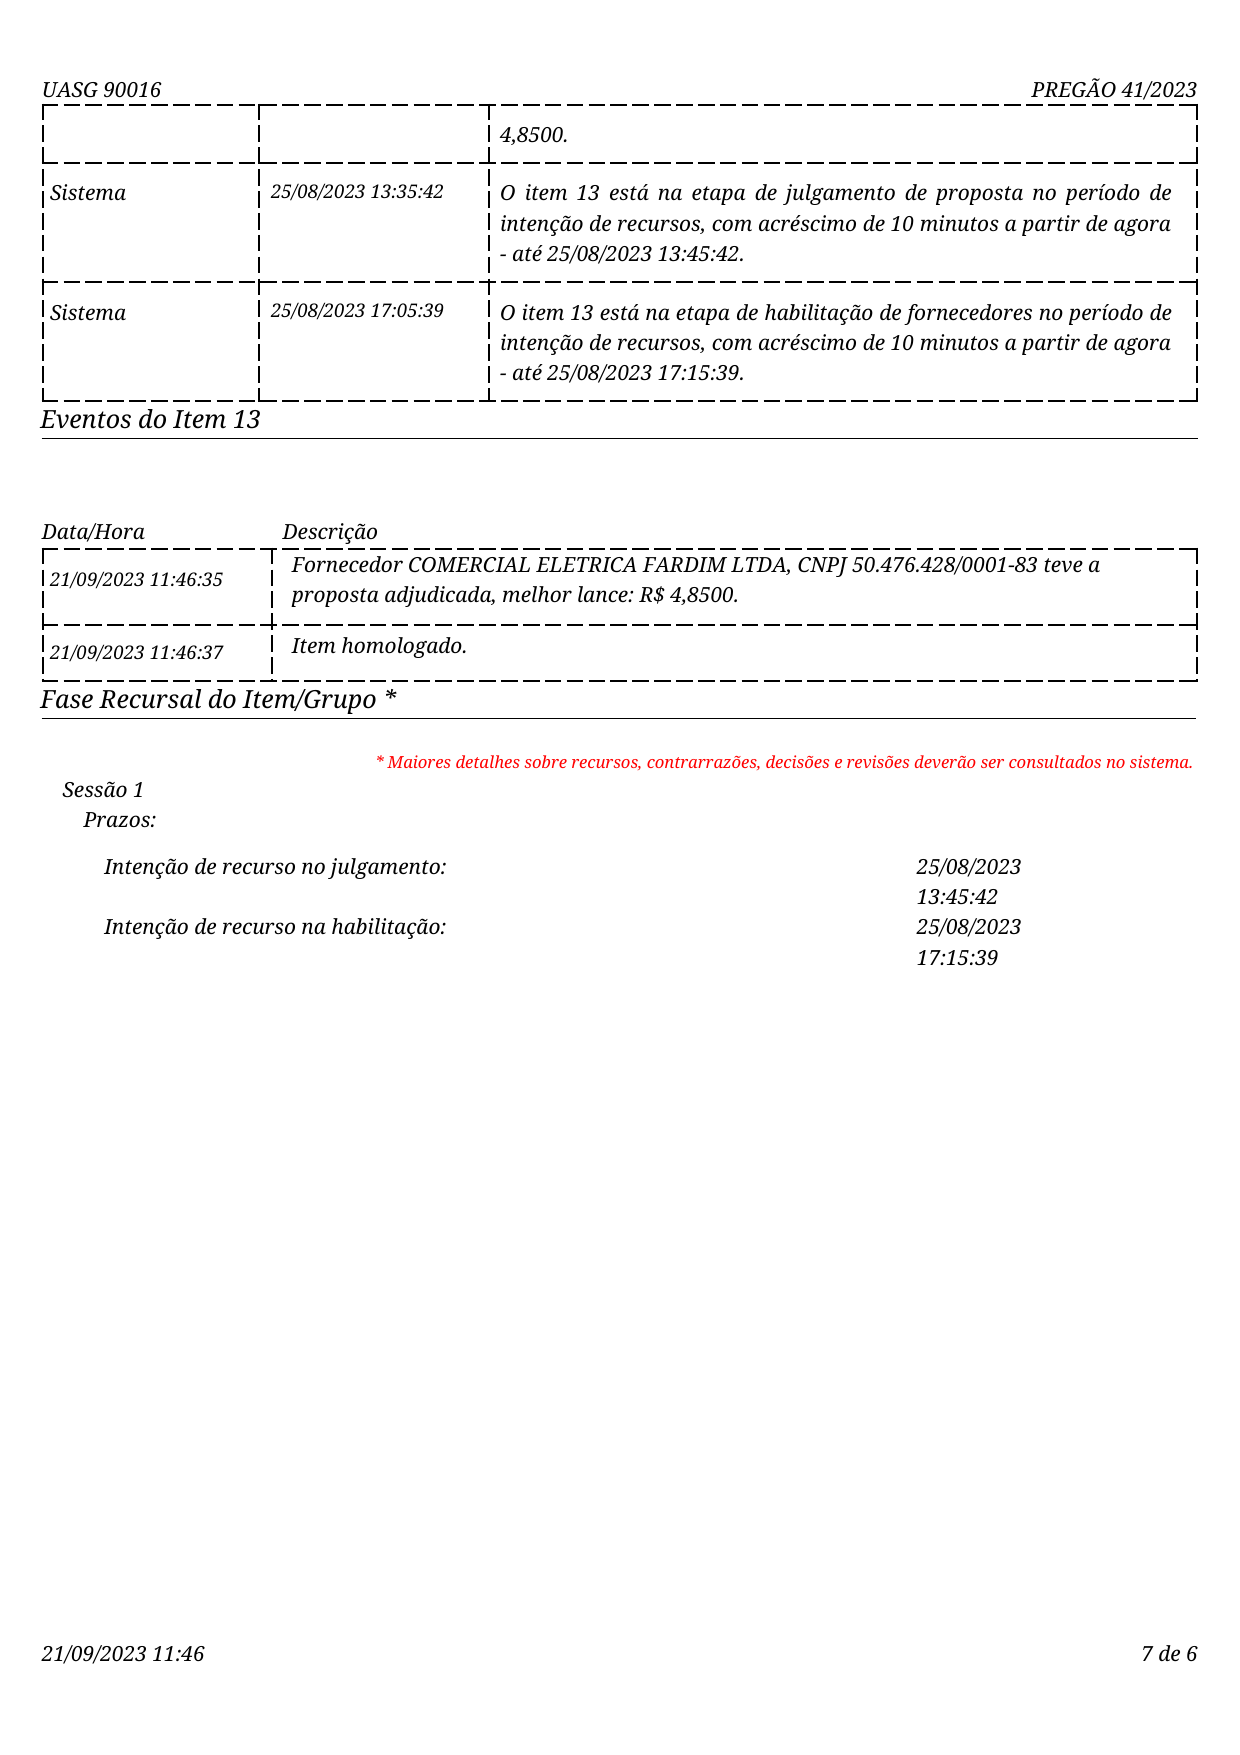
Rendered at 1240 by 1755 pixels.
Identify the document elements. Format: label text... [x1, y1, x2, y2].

table_header Prazos: [83, 805, 917, 852]
table_cell Sistema [43, 281, 259, 400]
table_cell O item 13 está na etapa de julgamento de proposta no período de intenção de recursos, com acréscimo de 10 minutos a partir de agora - até 25/08/2023 13:45:42. [489, 162, 1197, 281]
table_header 21/09/2023 11:46:35 [43, 548, 272, 624]
table_cell 25/08/2023 13:45:42 [917, 852, 1085, 912]
text Sessão 1 [62, 775, 1200, 804]
table_header [917, 805, 1085, 852]
text * Maiores detalhes sobre recursos, contrarrazões, decisões e revisões deverão ser consultados no sistema. [42, 751, 1196, 774]
table_cell 21/09/2023 11:46:37 [43, 624, 272, 680]
table_cell 25/08/2023 13:35:42 [259, 162, 488, 281]
table_cell 25/08/2023 17:05:39 [259, 281, 488, 400]
table_cell Sistema [43, 162, 259, 281]
text Eventos do Item 13 [40, 402, 1200, 436]
table_cell 4,8500. [489, 104, 1197, 162]
table_cell O item 13 está na etapa de habilitação de fornecedores no período de intenção de recursos, com acréscimo de 10 minutos a partir de agora - até 25/08/2023 17:15:39. [489, 281, 1197, 400]
text Data/Hora Descrição [42, 517, 1200, 546]
table_cell Item homologado. [272, 624, 1197, 680]
table_cell Intenção de recurso no julgamento: [83, 852, 917, 912]
table_cell [43, 104, 259, 162]
table_header Fornecedor COMERCIAL ELETRICA FARDIM LTDA, CNPJ 50.476.428/0001-83 teve a proposta adjudicada, melhor lance: R$ 4,8500. [272, 548, 1197, 624]
table_cell [259, 104, 488, 162]
table_cell 25/08/2023 17:15:39 [917, 913, 1085, 973]
table_cell Intenção de recurso na habilitação: [83, 913, 917, 973]
text Fase Recursal do Item/Grupo * [40, 682, 1200, 716]
